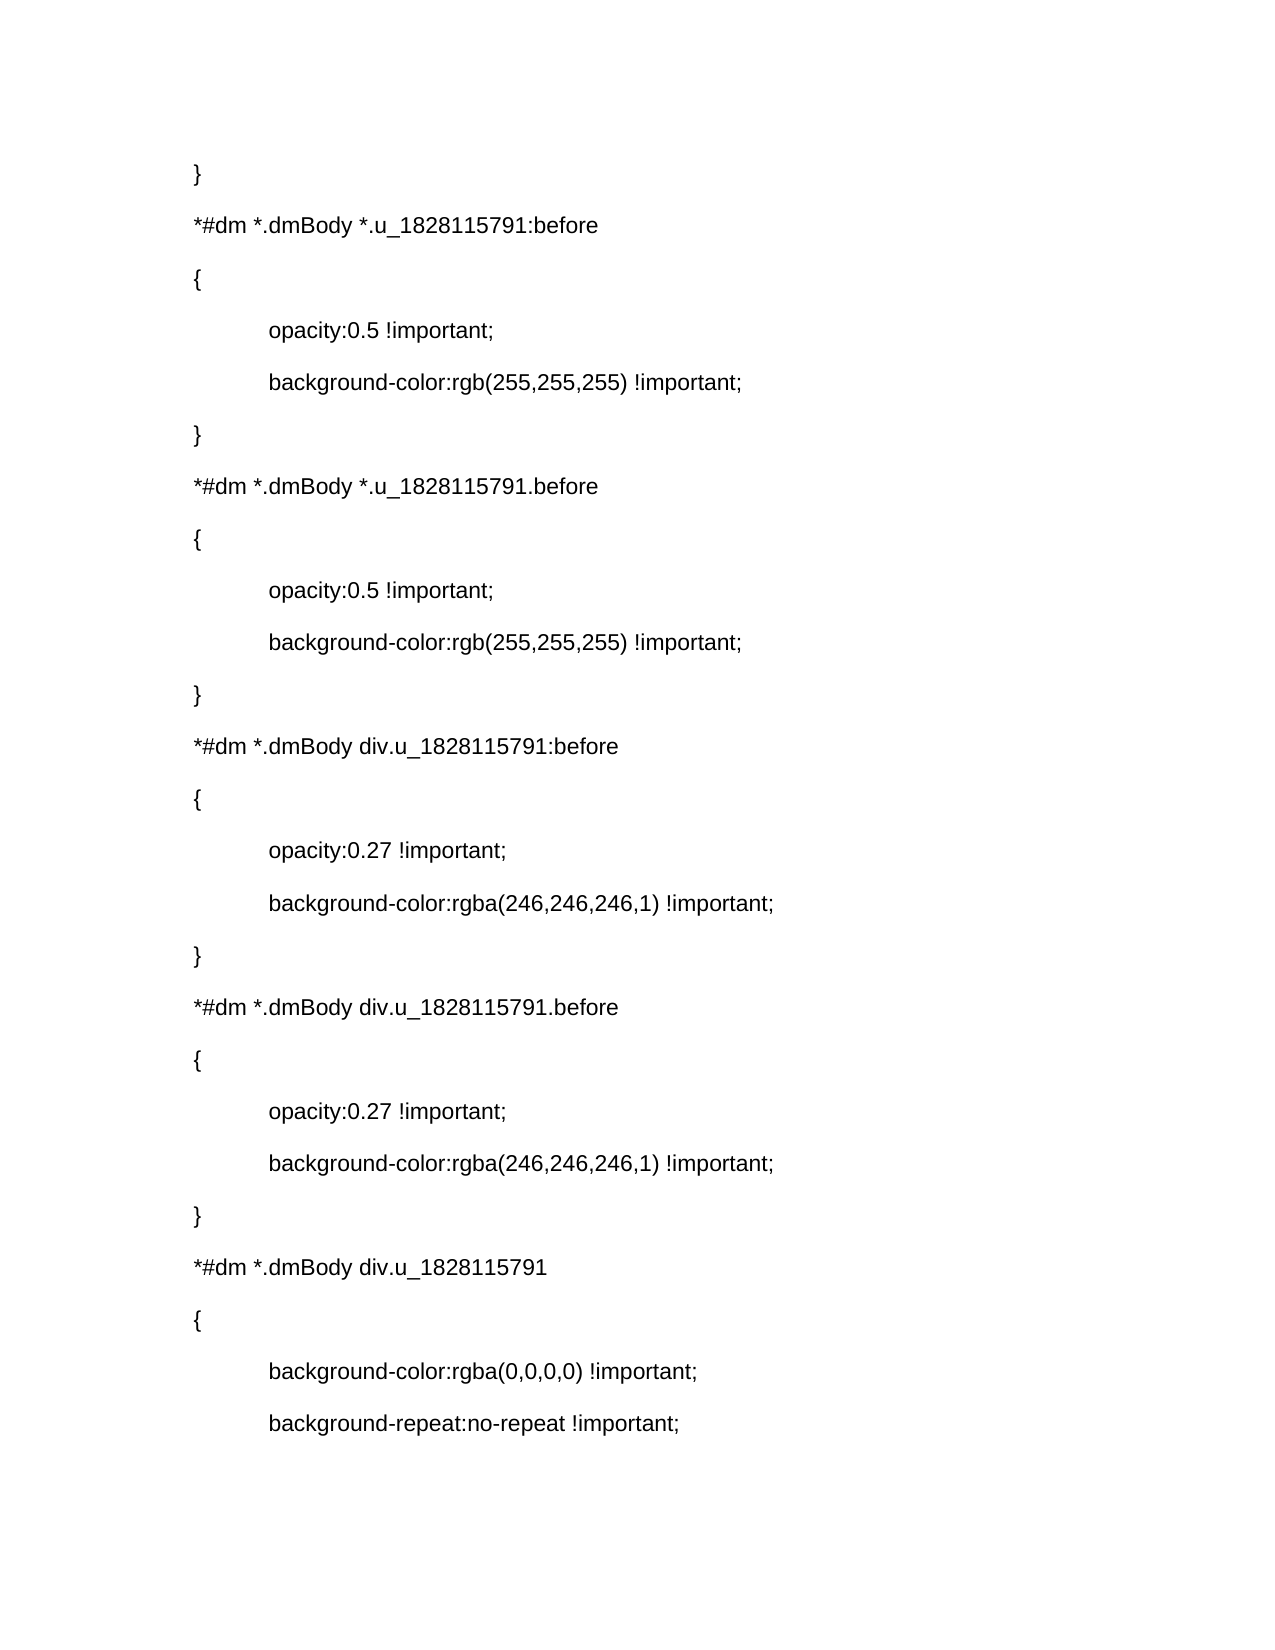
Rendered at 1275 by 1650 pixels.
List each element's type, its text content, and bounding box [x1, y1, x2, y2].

table_cell [150, 1088, 183, 1139]
table_cell background-color:rgba(246,246,246,1) !important; [183, 879, 1125, 931]
table_cell [150, 306, 183, 358]
table_cell [150, 410, 183, 462]
table_cell { [183, 515, 1125, 567]
table_cell background-color:rgb(255,255,255) !important; [183, 619, 1125, 671]
table_cell [150, 671, 183, 723]
table_cell { [183, 1035, 1125, 1087]
table_cell [150, 254, 183, 306]
table_cell [150, 515, 183, 567]
table_cell opacity:0.27 !important; [183, 1088, 1125, 1139]
table_cell opacity:0.27 !important; [183, 827, 1125, 879]
table_cell [150, 619, 183, 671]
table_cell [150, 1035, 183, 1087]
table_cell [150, 358, 183, 410]
table_cell [150, 827, 183, 879]
table_cell [150, 1140, 183, 1192]
table_cell } [183, 150, 1125, 202]
table_cell [150, 931, 183, 983]
table_cell [150, 723, 183, 775]
table_cell { [183, 775, 1125, 827]
table_cell [150, 567, 183, 619]
table_cell opacity:0.5 !important; [183, 567, 1125, 619]
table_cell background-color:rgba(246,246,246,1) !important; [183, 1140, 1125, 1192]
table_cell *#dm *.dmBody *.u_1828115791:before [183, 202, 1125, 254]
table_cell [150, 1400, 183, 1452]
table_cell [150, 1244, 183, 1296]
table_cell } [183, 671, 1125, 723]
table_cell [150, 775, 183, 827]
table_cell { [183, 1296, 1125, 1348]
table_cell [150, 1296, 183, 1348]
table_cell } [183, 1192, 1125, 1244]
table_cell background-color:rgba(0,0,0,0) !important; [183, 1348, 1125, 1400]
table_cell [150, 202, 183, 254]
table_cell [150, 1192, 183, 1244]
table_cell [150, 1348, 183, 1400]
table_cell *#dm *.dmBody div.u_1828115791:before [183, 723, 1125, 775]
table_cell *#dm *.dmBody div.u_1828115791 [183, 1244, 1125, 1296]
table_cell } [183, 931, 1125, 983]
table_cell *#dm *.dmBody *.u_1828115791.before [183, 463, 1125, 514]
table_cell [150, 983, 183, 1035]
table_cell } [183, 410, 1125, 462]
table_cell *#dm *.dmBody div.u_1828115791.before [183, 983, 1125, 1035]
table_cell { [183, 254, 1125, 306]
table_cell [150, 463, 183, 514]
table_cell [150, 150, 183, 202]
table_cell background-color:rgb(255,255,255) !important; [183, 358, 1125, 410]
table_cell background-repeat:no-repeat !important; [183, 1400, 1125, 1452]
table_cell opacity:0.5 !important; [183, 306, 1125, 358]
table_cell [150, 879, 183, 931]
